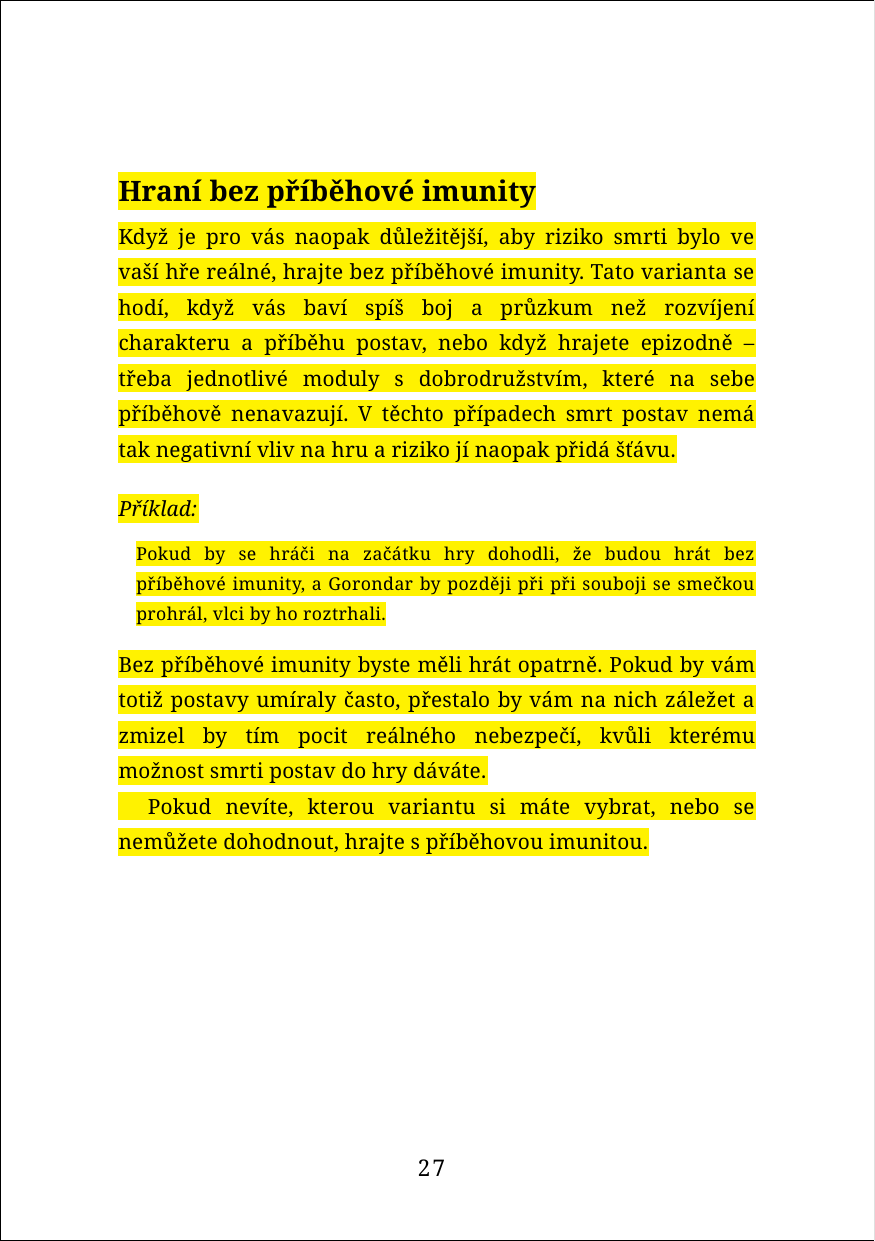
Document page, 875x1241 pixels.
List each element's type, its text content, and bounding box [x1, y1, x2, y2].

subtitle Hraní bez příběhové imunity [118, 172, 756, 210]
text Pokud by se hráči na začátku hry dohodli, že budou hrát bez příběhové imunity, a Gorondar by později při při souboji se smečkou prohrál, vlci by ho roztrhali. [136, 541, 756, 626]
text Bez příběhové imunity byste měli hrát opatrně. Pokud by vám totiž postavy umíraly často, přestalo by vám na nich záležet a zmizel by tím pocit reálného nebezpečí, kvůli kterému možnost smrti postav do hry dáváte. Pokud nevíte, kterou variantu si máte vybrat, nebo se nemůžete dohodnout, hrajte s příběhovou imunitou. [118, 650, 756, 856]
text Příklad: [118, 494, 756, 523]
text Když je pro vás naopak důležitější, aby riziko smrti bylo ve vaší hře reálné, hrajte bez příběhové imunity. Tato varianta se hodí, když vás baví spíš boj a průzkum než rozvíjení charakteru a příběhu postav, nebo když hrajete epizodně – třeba jednotlivé moduly s dobrodružstvím, které na sebe příběhově nenavazují. V těchto případech smrt postav nemá tak negativní vliv na hru a riziko jí naopak přidá šťávu. [118, 222, 756, 463]
